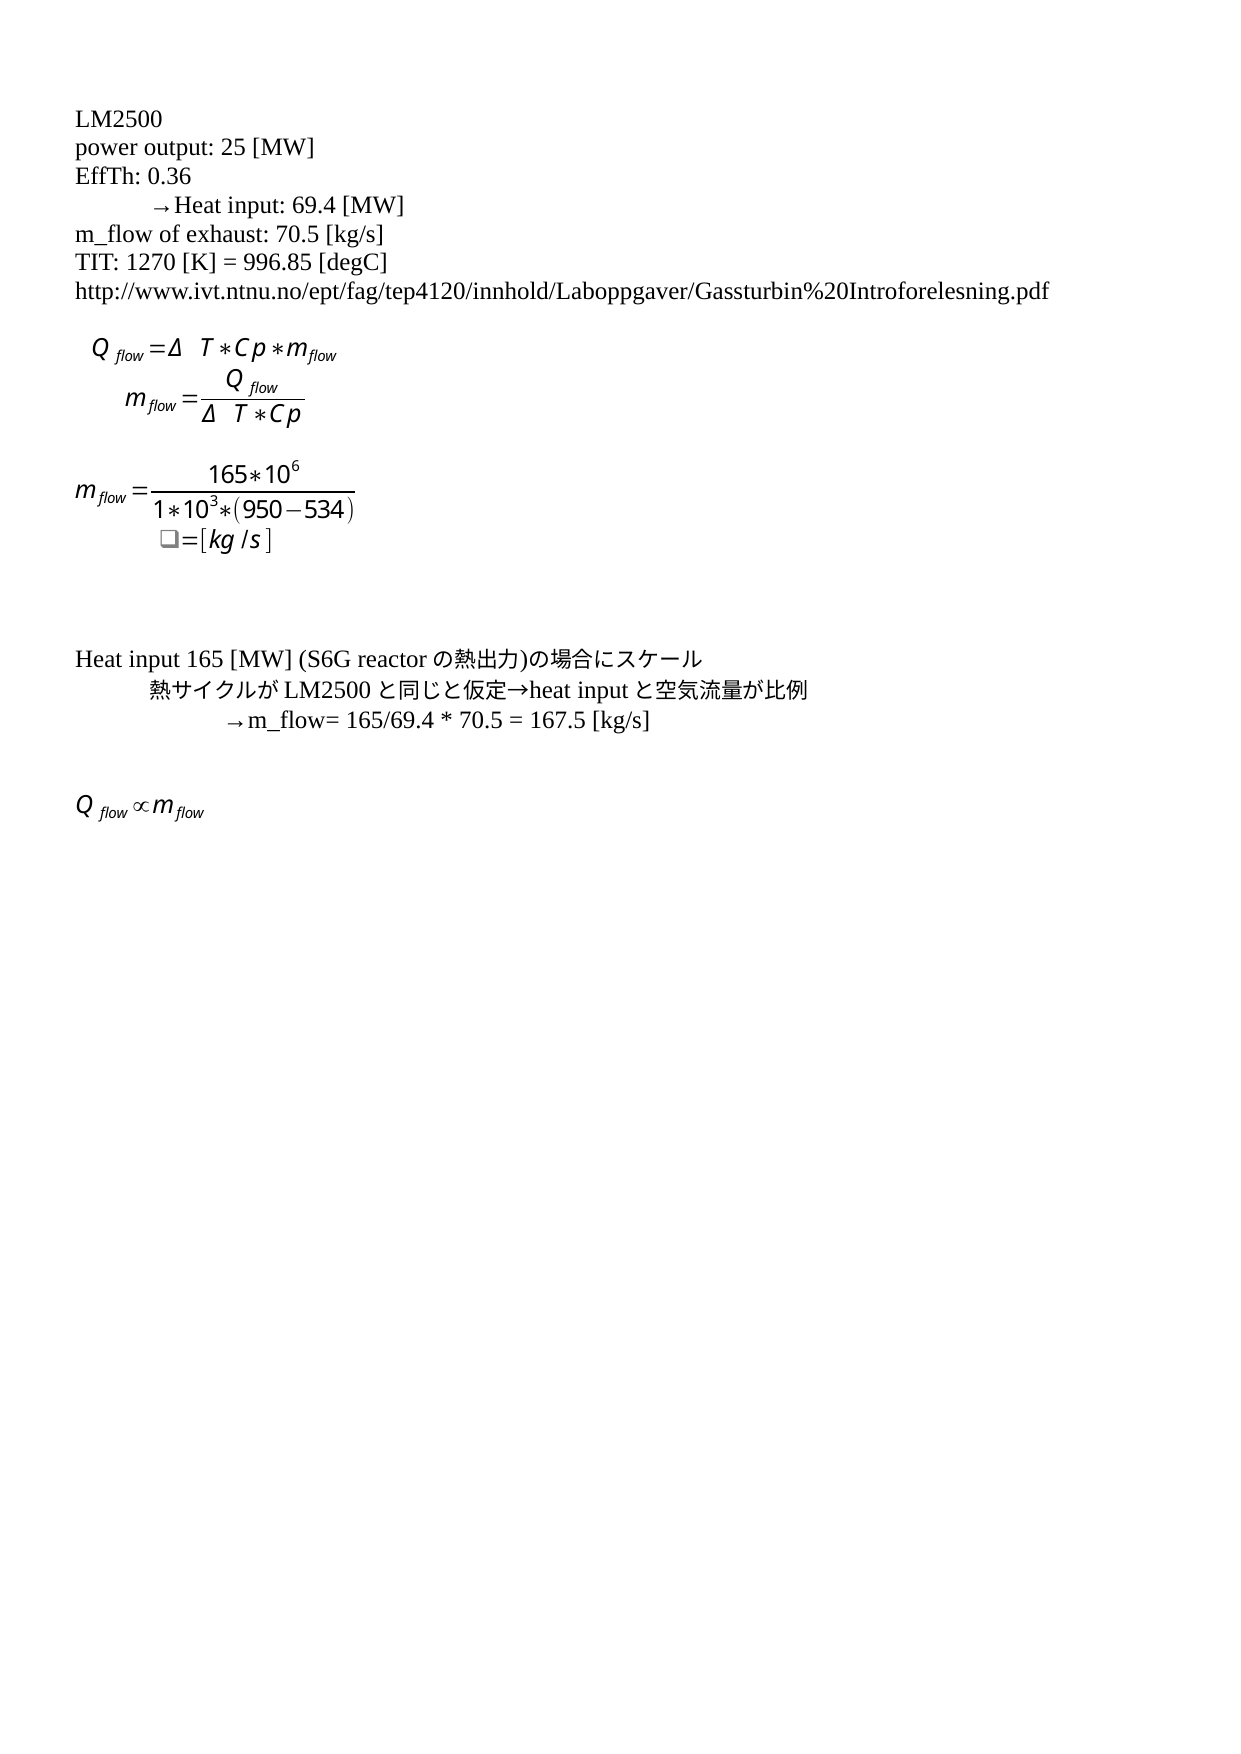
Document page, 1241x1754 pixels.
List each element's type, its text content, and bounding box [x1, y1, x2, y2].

text EffTh: 0.36 [75, 161, 1165, 190]
text TIT: 1270 [K] = 996.85 [degC] [75, 247, 1165, 276]
text http://www.ivt.ntnu.no/ept/fag/tep4120/innhold/Laboppgaver/Gassturbin%20Introforelesning.pdf [75, 276, 1165, 305]
text power output: 25 [MW] [75, 132, 1165, 161]
text →Heat input: 69.4 [MW] [75, 190, 1165, 219]
text →m_flow= 165/69.4 * 70.5 = 167.5 [kg/s] [75, 705, 1165, 734]
text 熱サイクルがLM2500と同じと仮定→heat inputと空気流量が比例 [75, 673, 1165, 705]
text Heat input 165 [MW] (S6G reactorの熱出力)の場合にスケール [75, 642, 1165, 673]
text LM2500 [75, 104, 1165, 132]
text m_flow of exhaust: 70.5 [kg/s] [75, 219, 1165, 247]
